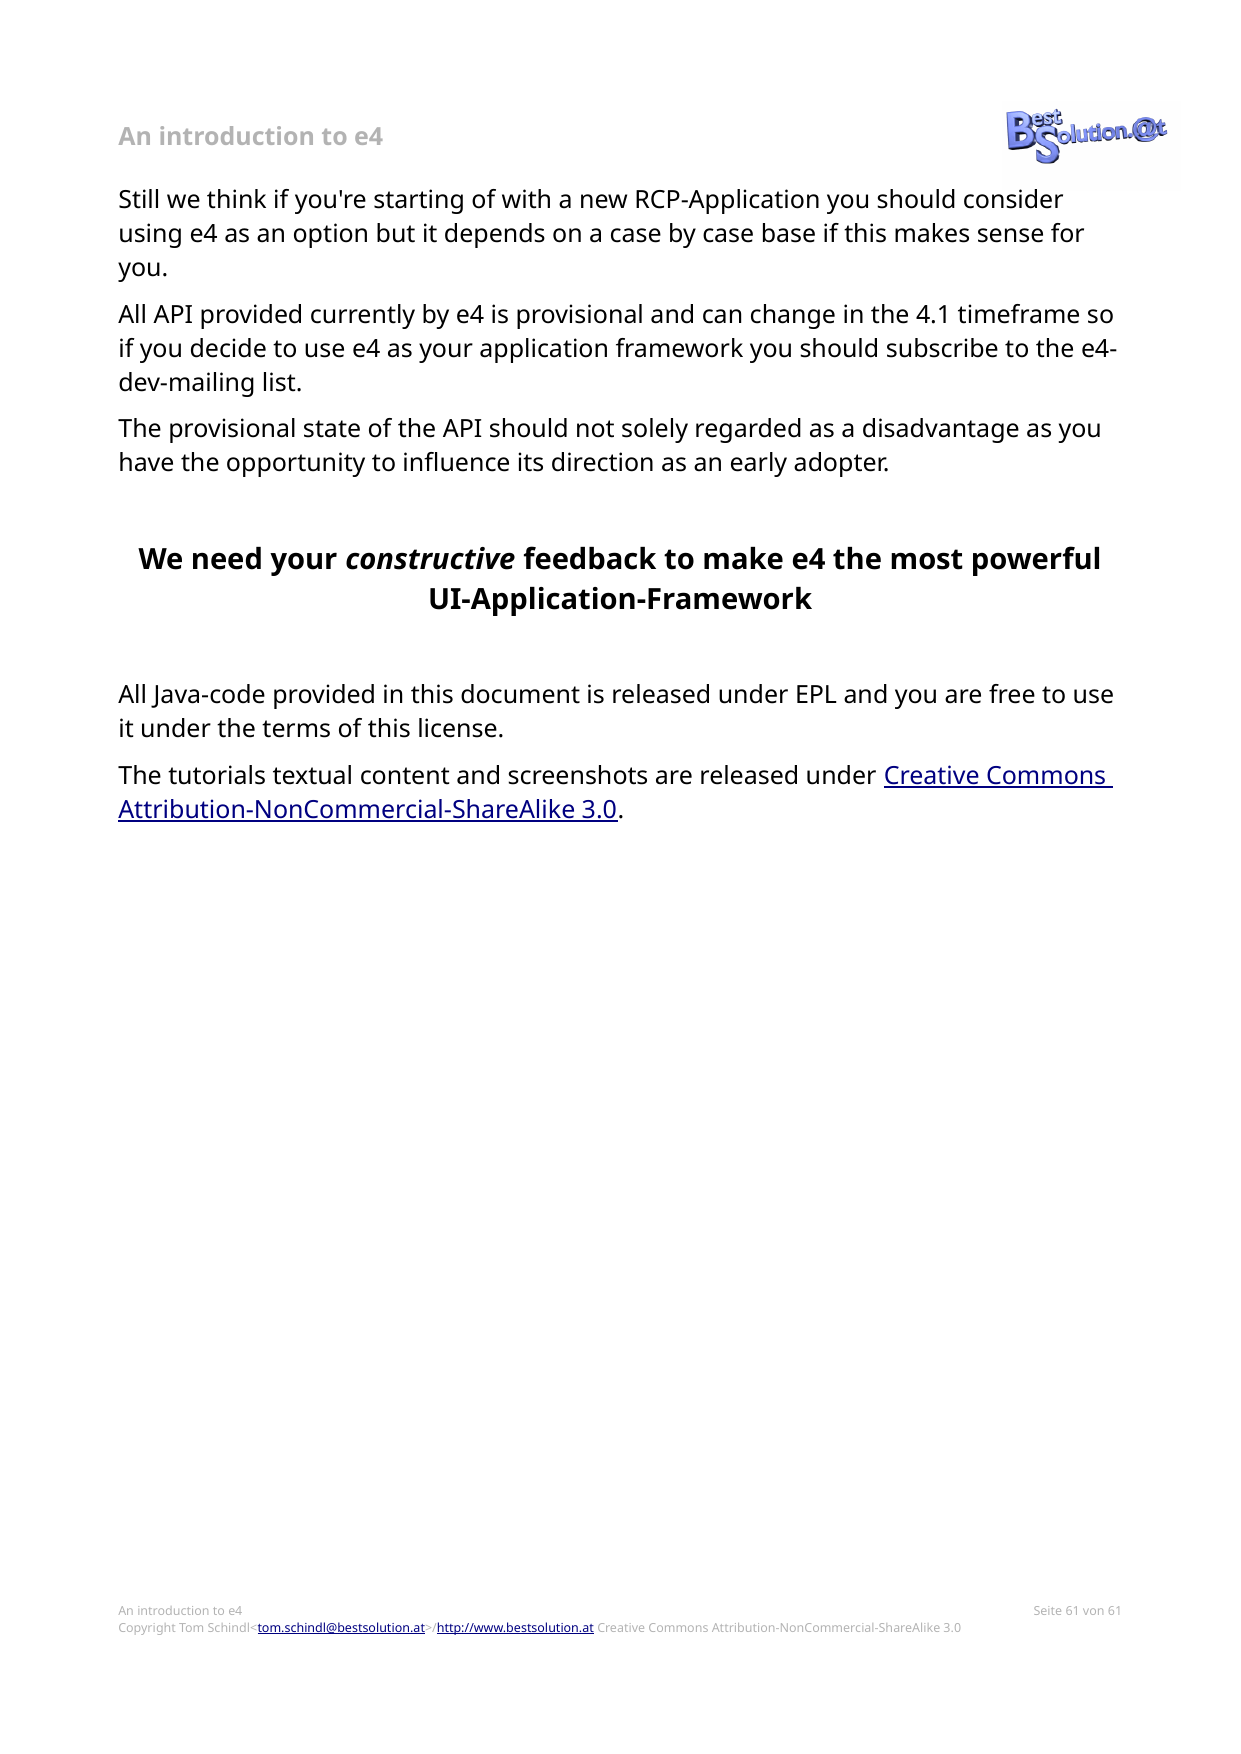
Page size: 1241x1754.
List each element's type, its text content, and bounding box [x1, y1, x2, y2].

text The provisional state of the API should not solely regarded as a disadvantage as you have the opportunity to influence its direction as an early adopter. [118, 411, 1122, 479]
text Still we think if you're starting of with a new RCP-Application you should consider using e4 as an option but it depends on a case by case base if this makes sense for you. [118, 182, 1122, 284]
text We need your constructive feedback to make e4 the most powerful UI-Application-Framework [118, 538, 1122, 618]
text All API provided currently by e4 is provisional and can change in the 4.1 timeframe so if you decide to use e4 as your application framework you should subscribe to the e4-dev-mailing list. [118, 296, 1122, 398]
text The tutorials textual content and screenshots are released under Creative Commons Attribution-NonCommercial-ShareAlike 3.0. [118, 757, 1122, 825]
picture [1002, 101, 1181, 191]
text All Java-code provided in this document is released under EPL and you are free to use it under the terms of this license. [118, 677, 1122, 745]
